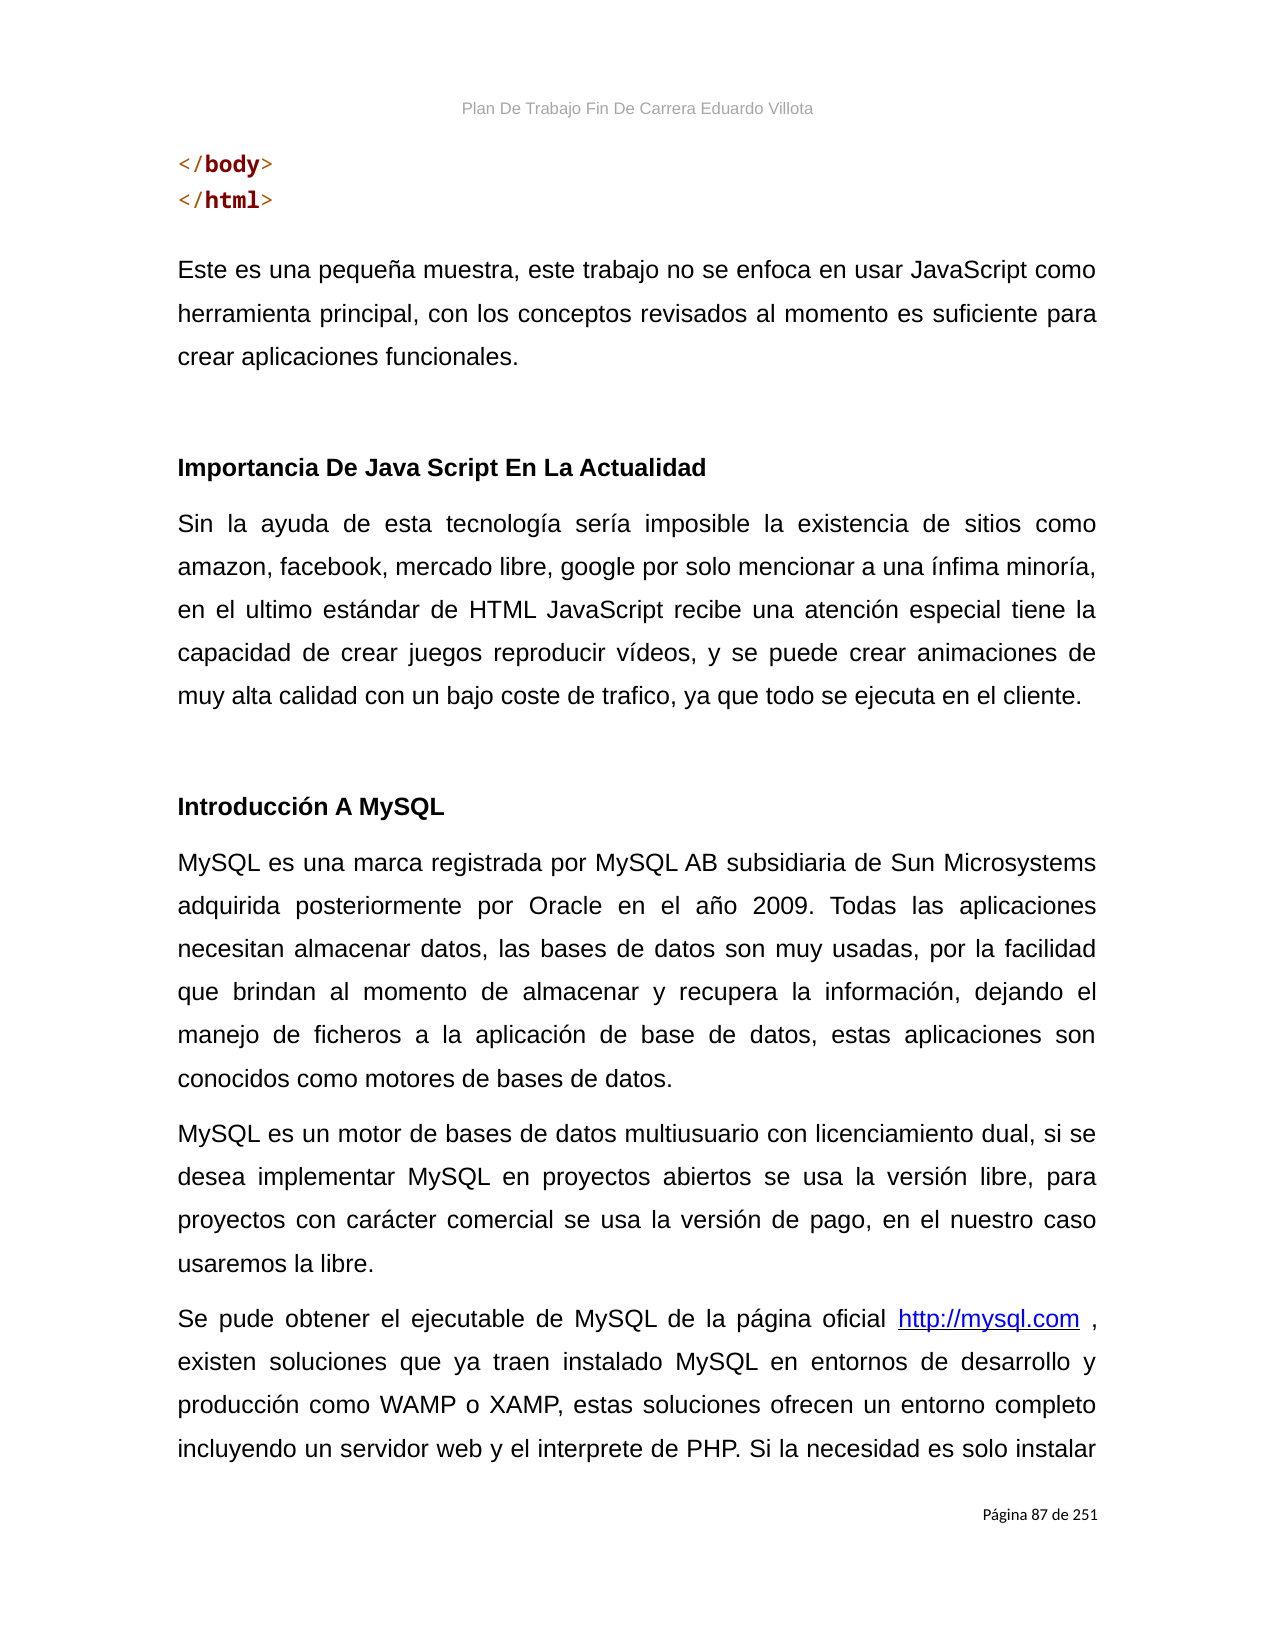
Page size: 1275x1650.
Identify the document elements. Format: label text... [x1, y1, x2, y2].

text </html> [177, 183, 1098, 215]
text Importancia De Java Script En La Actualidad [177, 453, 1098, 482]
text </body> [177, 148, 1098, 179]
text Se pude obtener el ejecutable de MySQL de la página oficial http://mysql.com , existen soluciones que ya traen instalado MySQL en entornos de desarrollo y producción como WAMP o XAMP, estas soluciones ofrecen un entorno completo incluyendo un servidor web y el interprete de PHP. Si la necesidad es solo instalar [177, 1304, 1098, 1462]
text MySQL es una marca registrada por MySQL AB subsidiaria de Sun Microsystems adquirida posteriormente por Oracle en el año 2009. Todas las aplicaciones necesitan almacenar datos, las bases de datos son muy usadas, por la facilidad que brindan al momento de almacenar y recupera la información, dejando el manejo de ficheros a la aplicación de base de datos, estas aplicaciones son conocidos como motores de bases de datos. [177, 848, 1098, 1092]
text MySQL es un motor de bases de datos multiusuario con licenciamiento dual, si se desea implementar MySQL en proyectos abiertos se usa la versión libre, para proyectos con carácter comercial se usa la versión de pago, en el nuestro caso usaremos la libre. [177, 1119, 1098, 1277]
text Sin la ayuda de esta tecnología sería imposible la existencia de sitios como amazon, facebook, mercado libre, google por solo mencionar a una ínfima minoría, en el ultimo estándar de HTML JavaScript recibe una atención especial tiene la capacidad de crear juegos reproducir vídeos, y se puede crear animaciones de muy alta calidad con un bajo coste de trafico, ya que todo se ejecuta en el cliente. [177, 508, 1098, 710]
text Introducción A MySQL [177, 792, 1098, 821]
text Este es una pequeña muestra, este trabajo no se enfoca en usar JavaScript como herramienta principal, con los conceptos revisados al momento es suficiente para crear aplicaciones funcionales. [177, 255, 1098, 370]
